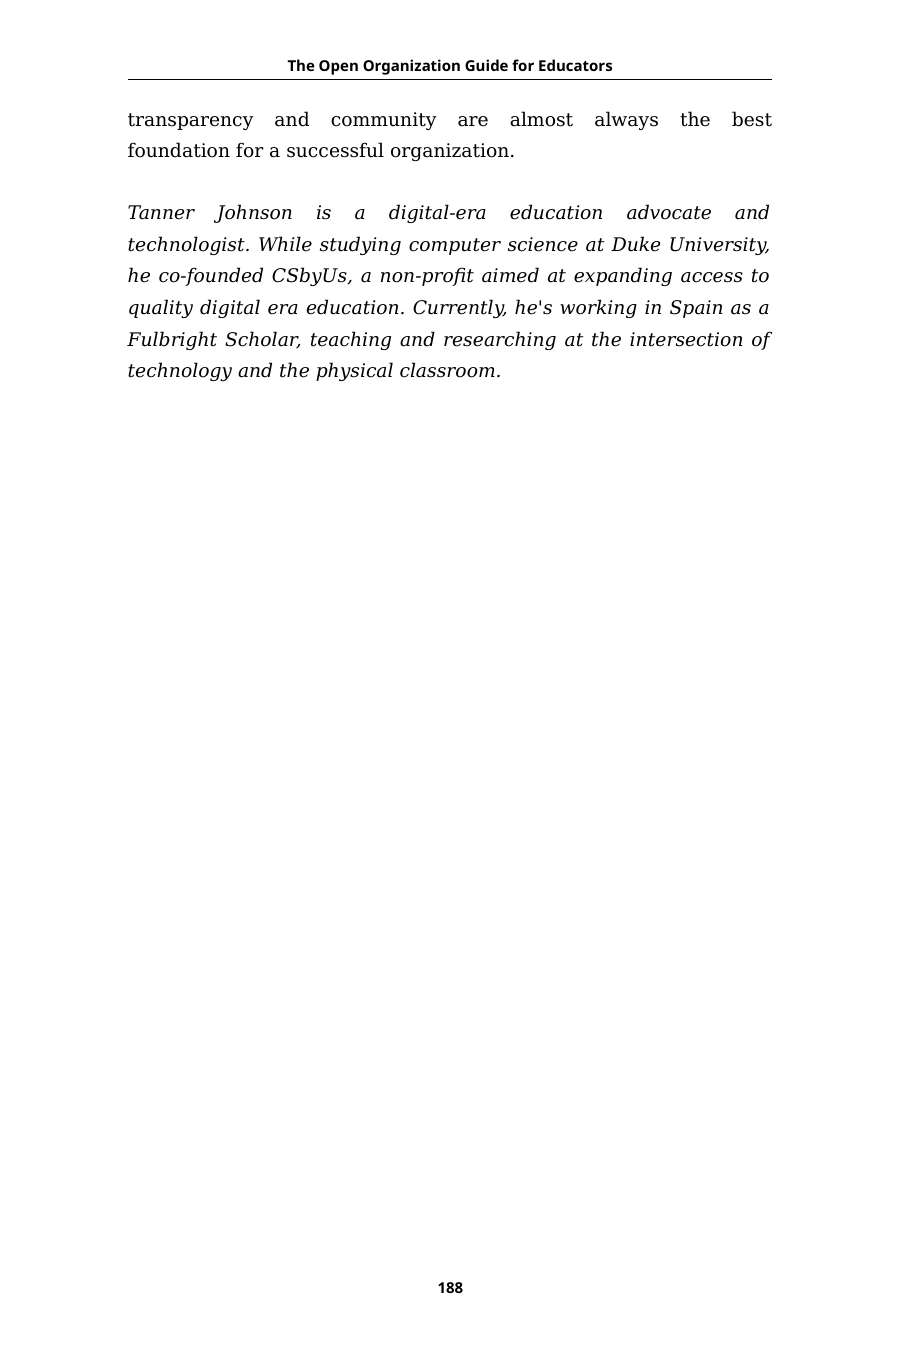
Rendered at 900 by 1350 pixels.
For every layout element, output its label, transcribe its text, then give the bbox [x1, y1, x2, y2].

text transparency and community are almost always the best foundation for a successful organization. [127, 109, 772, 162]
text Tanner Johnson is a digital-era education advocate and technologist. While studying computer science at Duke University, he co-founded CSbyUs, a non-profit aimed at expanding access to quality digital era education. Currently, he's working in Spain as a Fulbright Scholar, teaching and researching at the intersection of technology and the physical classroom. [127, 202, 772, 382]
